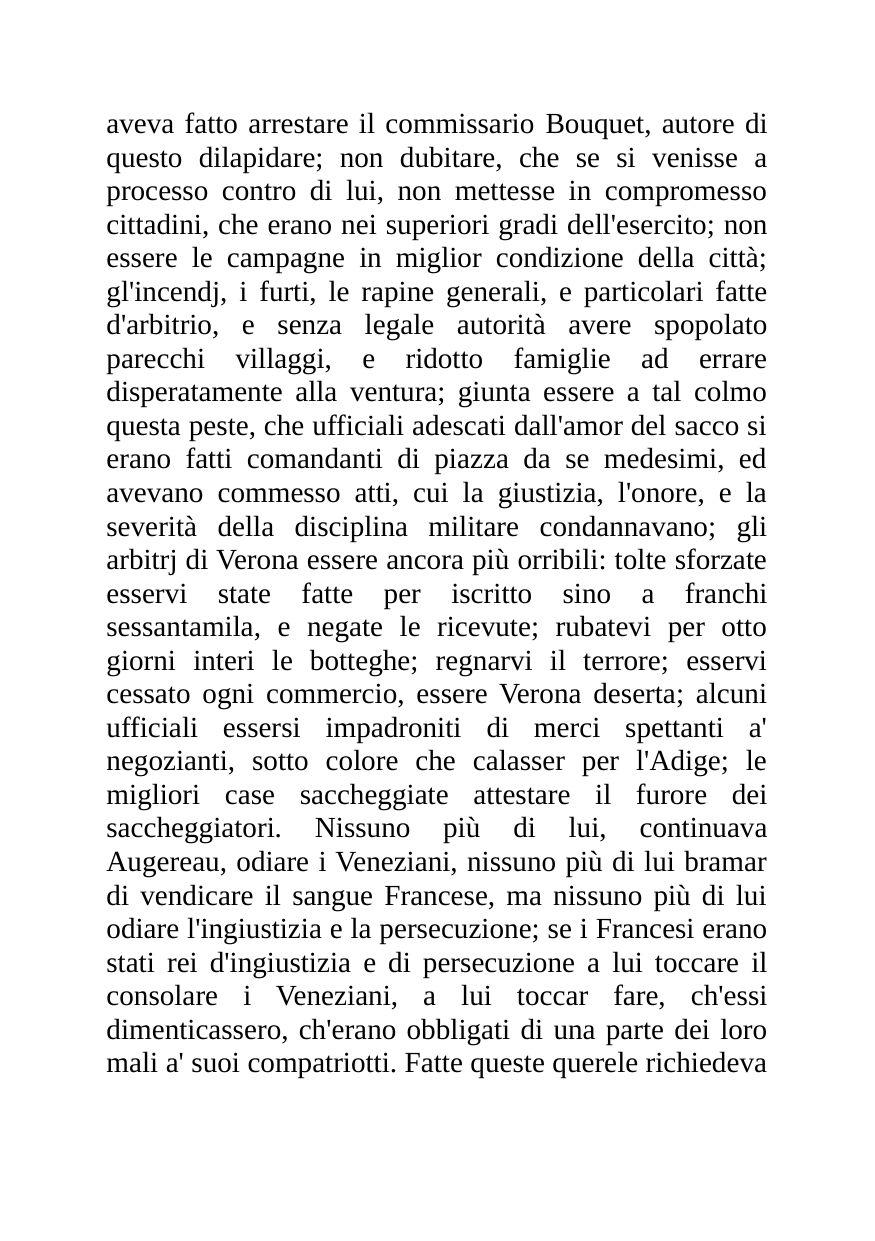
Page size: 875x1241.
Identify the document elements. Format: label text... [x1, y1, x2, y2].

text aveva fatto arrestare il commissario Bouquet, autore di questo dilapidare; non dubitare, che se si venisse a processo contro di lui, non mettesse in compromesso cittadini, che erano nei superiori gradi dell'esercito; non essere le campagne in miglior condizione della città; gl'incendj, i furti, le rapine generali, e particolari fatte d'arbitrio, e senza legale autorità avere spopolato parecchi villaggi, e ridotto famiglie ad errare disperatamente alla ventura; giunta essere a tal colmo questa peste, che ufficiali adescati dall'amor del sacco si erano fatti comandanti di piazza da se medesimi, ed avevano commesso atti, cui la giustizia, l'onore, e la severità della disciplina militare condannavano; gli arbitrj di Verona essere ancora più orribili: tolte sforzate esservi state fatte per iscritto sino a franchi sessantamila, e negate le ricevute; rubatevi per otto giorni interi le botteghe; regnarvi il terrore; esservi cessato ogni commercio, essere Verona deserta; alcuni ufficiali essersi impadroniti di merci spettanti a' negozianti, sotto colore che calasser per l'Adige; le migliori case saccheggiate attestare il furore dei saccheggiatori. Nissuno più di lui, continuava Augereau, odiare i Veneziani, nissuno più di lui bramar di vendicare il sangue Francese, ma nissuno più di lui odiare l'ingiustizia e la persecuzione; se i Francesi erano stati rei d'ingiustizia e di persecuzione a lui toccare il consolare i Veneziani, a lui toccar fare, ch'essi dimenticassero, ch'erano obbligati di una parte dei loro mali a' suoi compatriotti. Fatte queste querele richiedeva [106, 106, 768, 1079]
